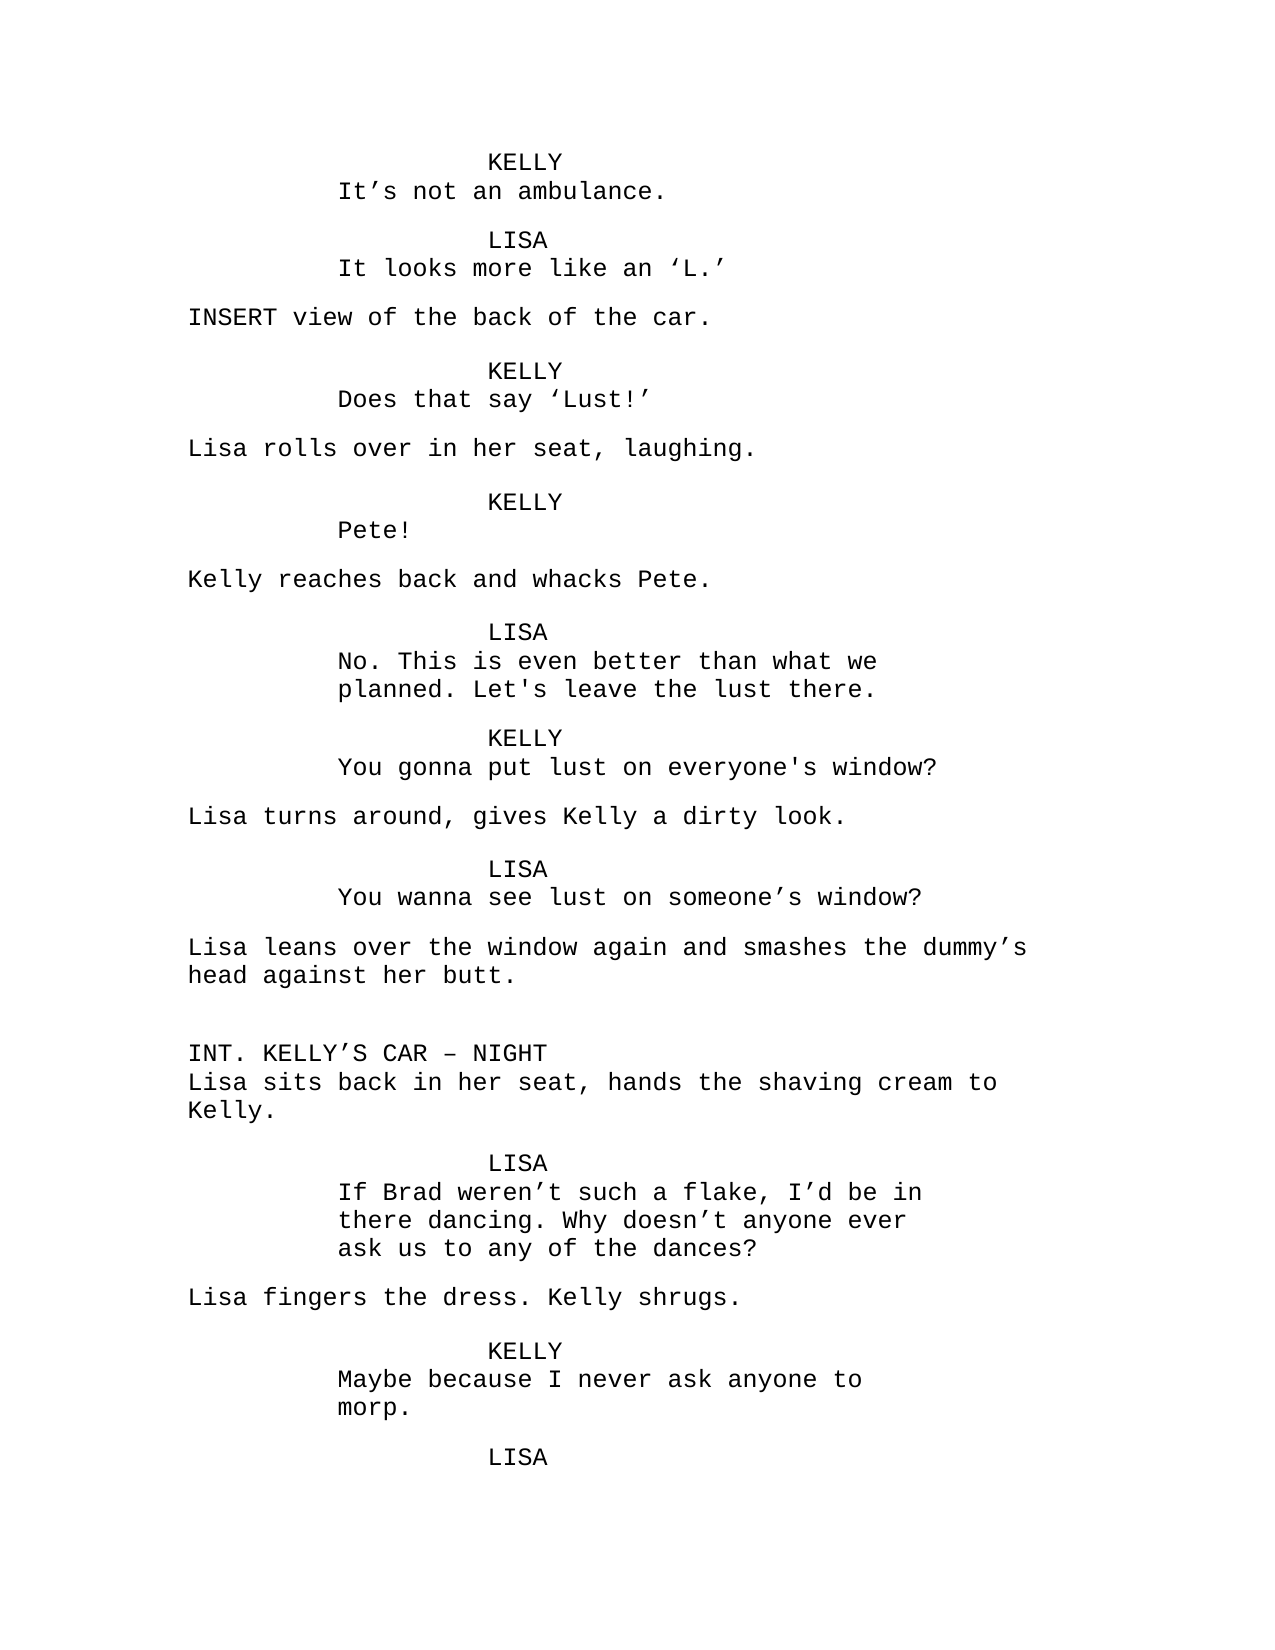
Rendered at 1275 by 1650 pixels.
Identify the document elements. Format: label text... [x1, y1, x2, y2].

text KELLY [187, 358, 1087, 387]
text If Brad weren’t such a flake, I’d be in there dancing. Why doesn’t anyone ever ask us to any of the dances? [337, 1179, 937, 1264]
text Lisa turns around, gives Kelly a dirty look. [187, 803, 1087, 832]
text LISA [187, 1444, 1087, 1472]
text Lisa fingers the dress. Kelly shrugs. [187, 1285, 1087, 1313]
text Kelly reaches back and whacks Pete. [187, 567, 1087, 595]
text It’s not an ambulance. [337, 178, 937, 207]
text You wanna see lust on someone’s window? [337, 885, 937, 913]
text Lisa rolls over in her seat, laughing. [187, 436, 1087, 464]
text KELLY [187, 1338, 1087, 1367]
text Does that say ‘Lust!’ [337, 387, 937, 415]
text LISA [187, 227, 1087, 256]
text INSERT view of the back of the car. [187, 305, 1087, 333]
text KELLY [187, 726, 1087, 754]
text LISA [187, 620, 1087, 648]
text No. This is even better than what we planned. Let's leave the lust there. [337, 648, 937, 705]
text KELLY [187, 489, 1087, 517]
text LISA [187, 1151, 1087, 1179]
text KELLY [187, 150, 1087, 178]
text It looks more like an ‘L.’ [337, 256, 937, 284]
text You gonna put lust on everyone's window? [337, 754, 937, 782]
text Pete! [337, 517, 937, 546]
text LISA [187, 857, 1087, 885]
text Lisa leans over the window again and smashes the dummy’s head against her butt. [187, 934, 1087, 991]
text Lisa sits back in her seat, hands the shaving cream to Kelly. [187, 1069, 1087, 1126]
subtitle INT. KELLY’S CAR – NIGHT [187, 1041, 1087, 1069]
text Maybe because I never ask anyone to morp. [337, 1367, 937, 1423]
